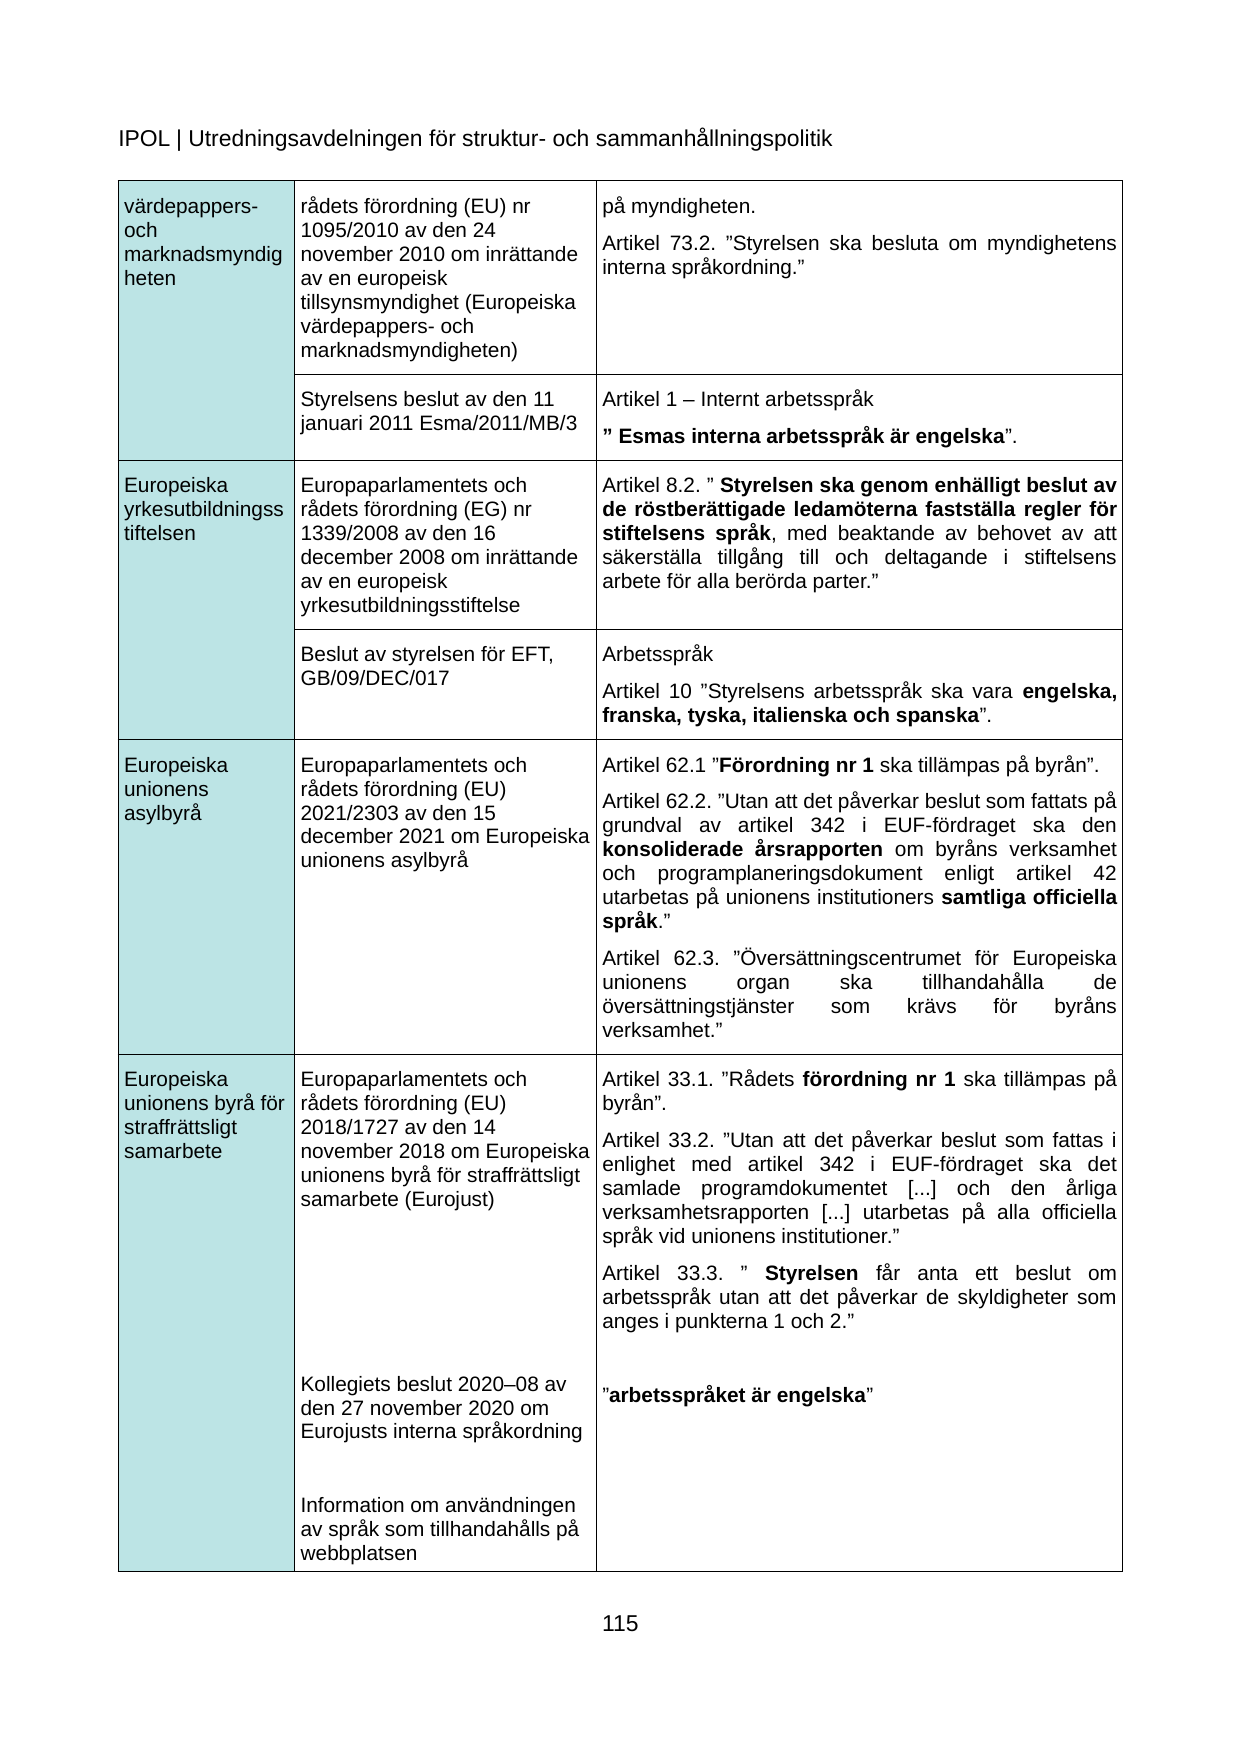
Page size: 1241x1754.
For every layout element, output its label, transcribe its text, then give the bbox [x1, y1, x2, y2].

table_cell på myndigheten. Artikel 73.2. ”Styrelsen ska besluta om myndighetens interna språkordning.” [597, 181, 1122, 373]
table_cell Beslut av styrelsen för EFT, GB/09/DEC/017 [295, 630, 596, 739]
table_cell Europaparlamentets och rådets förordning (EG) nr 1339/2008 av den 16 december 2008 om inrättande av en europeisk yrkesutbildningsstiftelse [295, 461, 596, 629]
table_cell Artikel 1 – Internt arbetsspråk ” Esmas interna arbetsspråk är engelska”. [597, 375, 1122, 460]
table_cell Europeiska unionens byrå för straffrättsligt samarbete [119, 1055, 294, 1571]
table_cell Artikel 33.1. ”Rådets förordning nr 1 ska tillämpas på byrån”. Artikel 33.2. ”Utan att det påverkar beslut som fattas i enlighet med artikel 342 i EUF-fördraget ska det samlade programdokumentet [...] och den årliga verksamhetsrapporten [...] utarbetas på alla officiella språk vid unionens institutioner.” Artikel 33.3. ” Styrelsen får anta ett beslut om arbetsspråk utan att det påverkar de skyldigheter som anges i punkterna 1 och 2.” ”arbetsspråket är engelska” [597, 1055, 1122, 1571]
table_cell Europeiska unionens asylbyrå [119, 740, 294, 1054]
table_cell Styrelsens beslut av den 11 januari 2011 Esma/2011/MB/3 [295, 375, 596, 460]
table_cell Europeiska yrkesutbildningsstiftelsen [119, 461, 294, 739]
table_cell rådets förordning (EU) nr 1095/2010 av den 24 november 2010 om inrättande av en europeisk tillsynsmyndighet (Europeiska värdepappers- och marknadsmyndigheten) [295, 181, 596, 373]
table_cell Artikel 62.1 ”Förordning nr 1 ska tillämpas på byrån”. Artikel 62.2. ”Utan att det påverkar beslut som fattats på grundval av artikel 342 i EUF-fördraget ska den konsoliderade årsrapporten om byråns verksamhet och programplaneringsdokument enligt artikel 42 utarbetas på unionens institutioners samtliga officiella språk.” Artikel 62.3. ”Översättningscentrumet för Europeiska unionens organ ska tillhandahålla de översättningstjänster som krävs för byråns verksamhet.” [597, 740, 1122, 1054]
table_cell Arbetsspråk Artikel 10 ”Styrelsens arbetsspråk ska vara engelska, franska, tyska, italienska och spanska”. [597, 630, 1122, 739]
table_cell Artikel 8.2. ” Styrelsen ska genom enhälligt beslut av de röstberättigade ledamöterna fastställa regler för stiftelsens språk, med beaktande av behovet av att säkerställa tillgång till och deltagande i stiftelsens arbete för alla berörda parter.” [597, 461, 1122, 629]
table_cell Europaparlamentets och rådets förordning (EU) 2018/1727 av den 14 november 2018 om Europeiska unionens byrå för straffrättsligt samarbete (Eurojust) Kollegiets beslut 2020–08 av den 27 november 2020 om Eurojusts interna språkordning Information om användningen av språk som tillhandahålls på webbplatsen [295, 1055, 596, 1571]
table_cell värdepappers- och marknadsmyndigheten [119, 181, 294, 460]
table_cell Europaparlamentets och rådets förordning (EU) 2021/2303 av den 15 december 2021 om Europeiska unionens asylbyrå [295, 740, 596, 1054]
